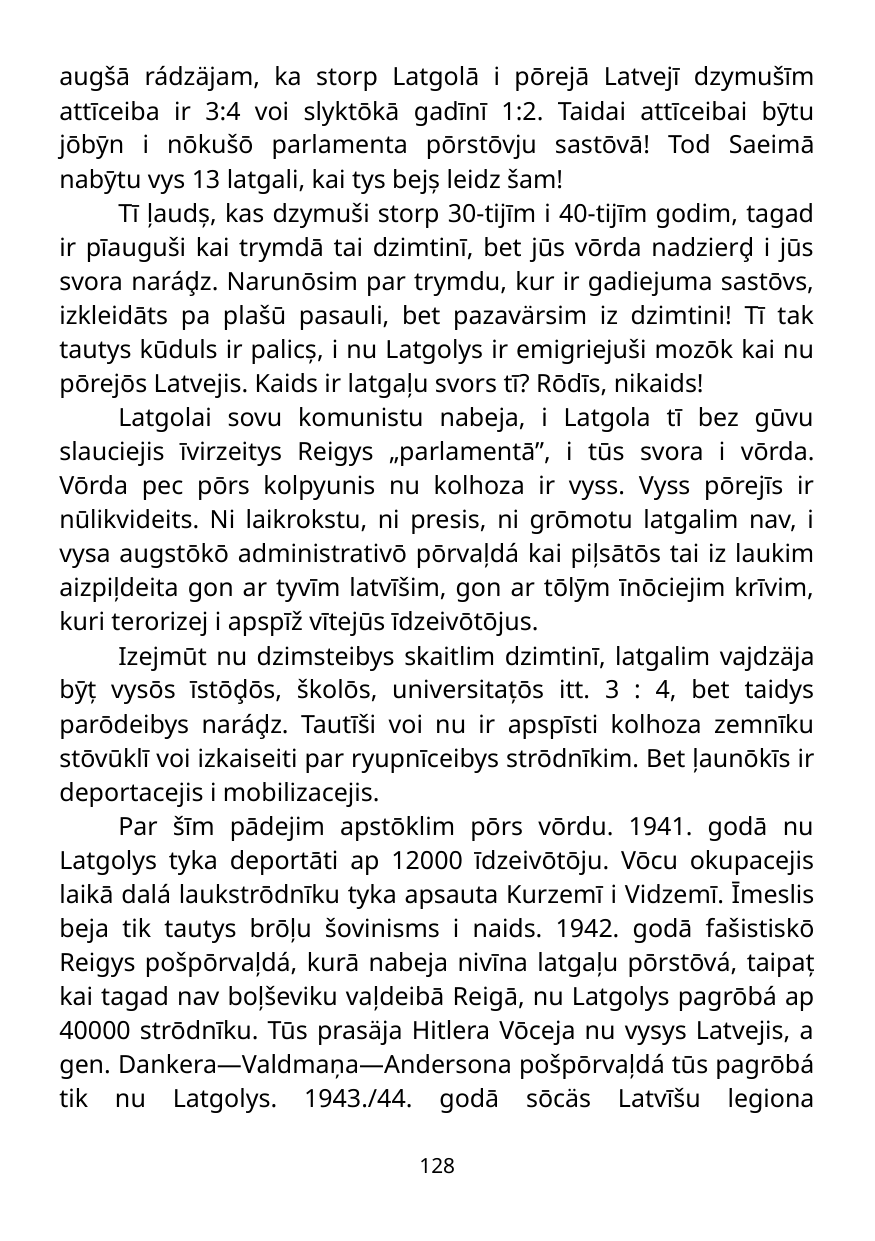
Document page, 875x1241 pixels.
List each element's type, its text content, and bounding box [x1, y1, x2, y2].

text Izejmūt nu dzimsteibys skaitlim dzimtinī, latgalim vajdzäja bȳț vysōs īstōḑōs, školōs, universitațōs itt. 3 : 4, bet taidys parōdeibys naráḑz. Tautīši voi nu ir apspīsti kolhoza zemnīku stōvūklī voi izkaiseiti par ryupnīceibys strōdnīkim. Bet ļaunōkīs ir deportacejis i mobilizacejis. [59, 638, 815, 808]
text Tī ļaudș, kas dzymuši storp 30-tijīm i 40-tijīm godim, tagad ir pīauguši kai trymdā tai dzimtinī, bet jūs vōrda nadzierḑ i jūs svora naráḑz. Narunōsim par trymdu, kur ir gadiejuma sastōvs, izkleidāts pa plašū pasauli, bet pazavärsim iz dzimtini! Tī tak tautys kūduls ir palicș, i nu Latgolys ir emigriejuši mozōk kai nu pōrejōs Latvejis. Kaids ir latgaļu svors tī? Rōdīs, nikaids! [59, 195, 815, 400]
text augšā rádzäjam, ka storp Latgolā i pōrejā Latvejī dzymušīm attīceiba ir 3:4 voi slyktōkā gadīnī 1:2. Taidai attīceibai bȳtu jōbȳn i nōkušō parlamenta pōrstōvju sastōvā! Tod Saeimā nabȳtu vys 13 latgali, kai tys bejș leidz šam! [59, 59, 815, 195]
text Par šīm pādejim apstōklim pōrs vōrdu. 1941. godā nu Latgolys tyka deportāti ap 12000 īdzeivōtōju. Vōcu okupacejis laikā dalá laukstrōdnīku tyka apsauta Kurzemī i Vidzemī. Īmeslis beja tik tautys brōļu šovinisms i naids. 1942. godā fašistiskō Reigys pošpōrvaļdá, kurā nabeja nivīna latgaļu pōrstōvá, taipaț kai tagad nav boļševiku vaļdeibā Reigā, nu Latgolys pagrōbá ap 40000 strōdnīku. Tūs prasäja Hitlera Vōceja nu vysys Latvejis, a gen. Dankera—Valdmaņa—Andersona pošpōrvaļdá tūs pagrōbá tik nu Latgolys. 1943./44. godā sōcäs Latvīšu legiona [59, 808, 815, 1115]
text Latgolai sovu komunistu nabeja, i Latgola tī bez gūvu slauciejis īvirzeitys Reigys „parlamentā”, i tūs svora i vōrda. Vōrda pec pōrs kolpyunis nu kolhoza ir vyss. Vyss pōrejīs ir nūlikvideits. Ni laikrokstu, ni presis, ni grōmotu latgalim nav, i vysa augstōkō administrativō pōrvaļdá kai piļsātōs tai iz laukim aizpiļdeita gon ar tyvīm latvīšim, gon ar tōlȳm īnōciejim krīvim, kuri terorizej i apspīž vītejūs īdzeivōtōjus. [59, 400, 815, 638]
